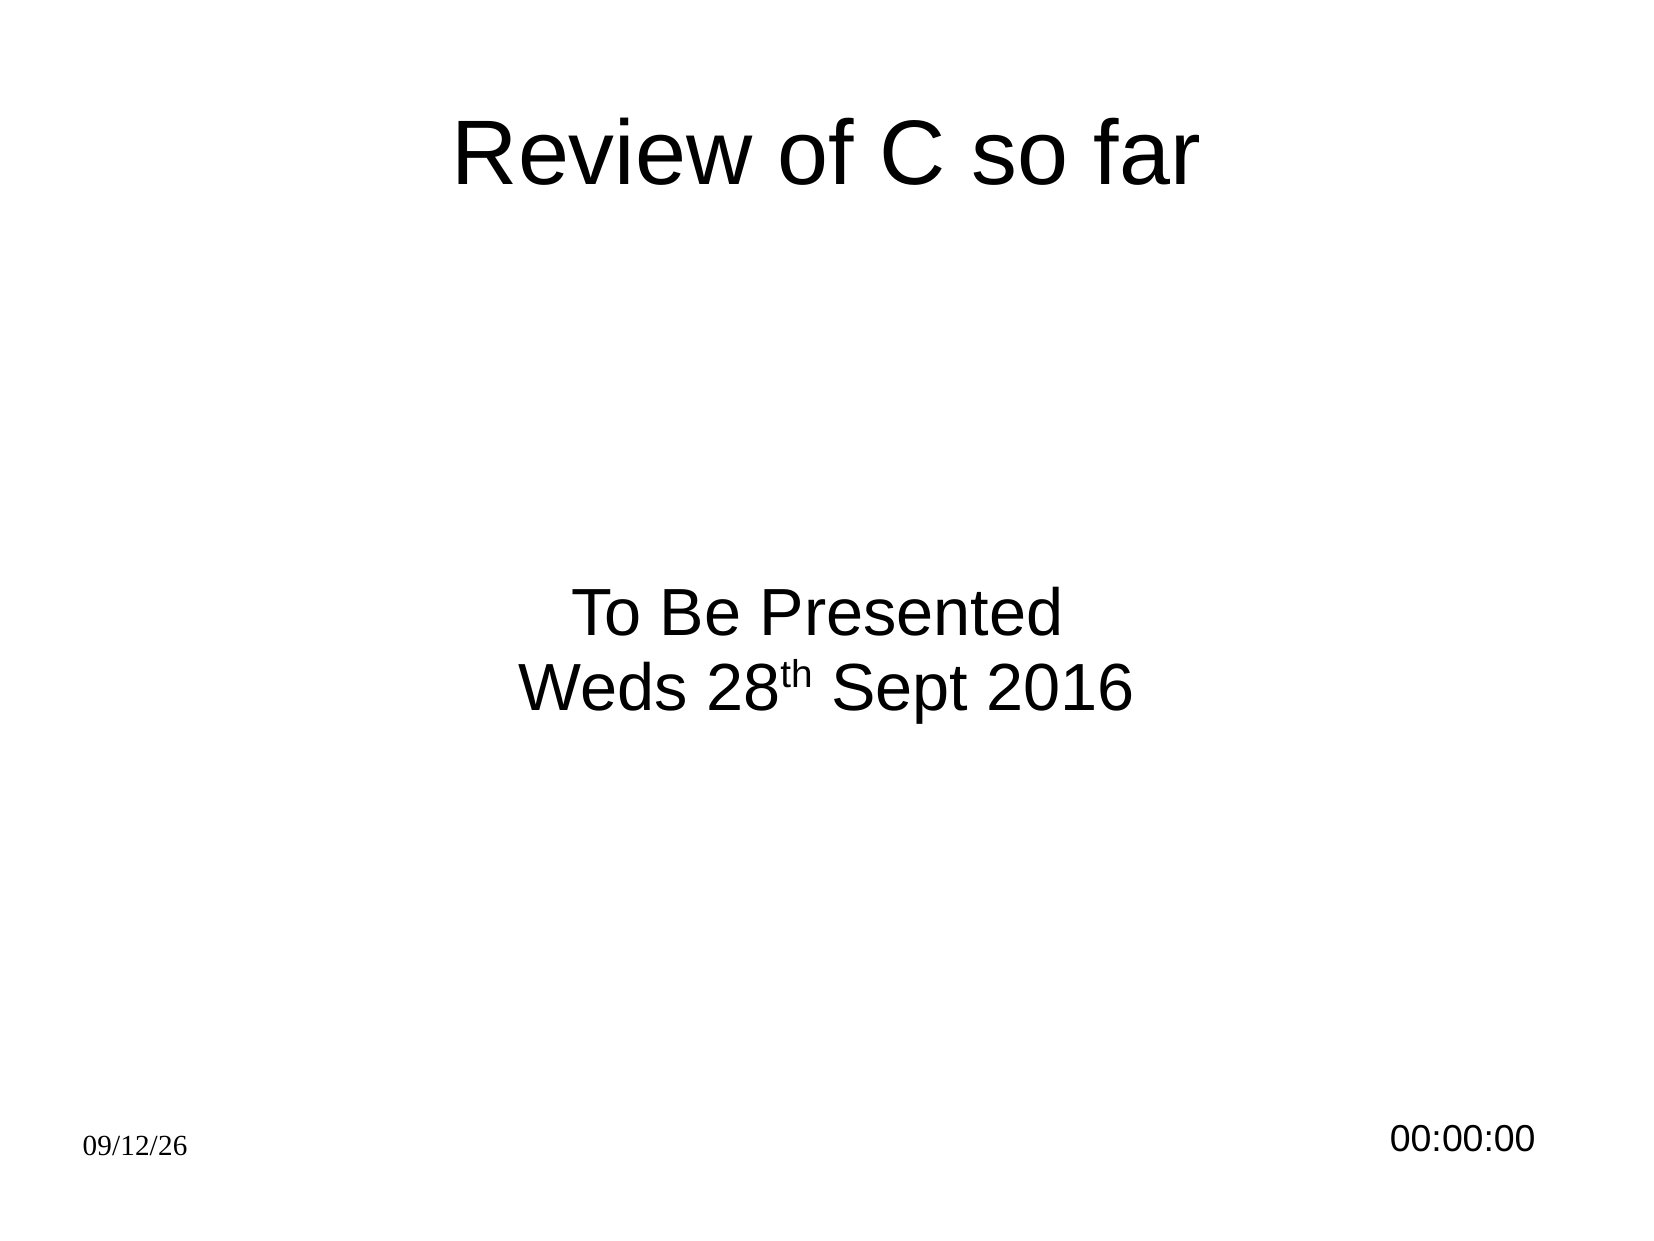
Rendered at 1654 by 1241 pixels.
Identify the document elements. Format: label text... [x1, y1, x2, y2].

title Review of C so far [82, 49, 1571, 257]
subtitle To Be Presented Weds 28th Sept 2016 [82, 290, 1571, 1010]
text_box 12:21:56 [1375, 1110, 1583, 1181]
